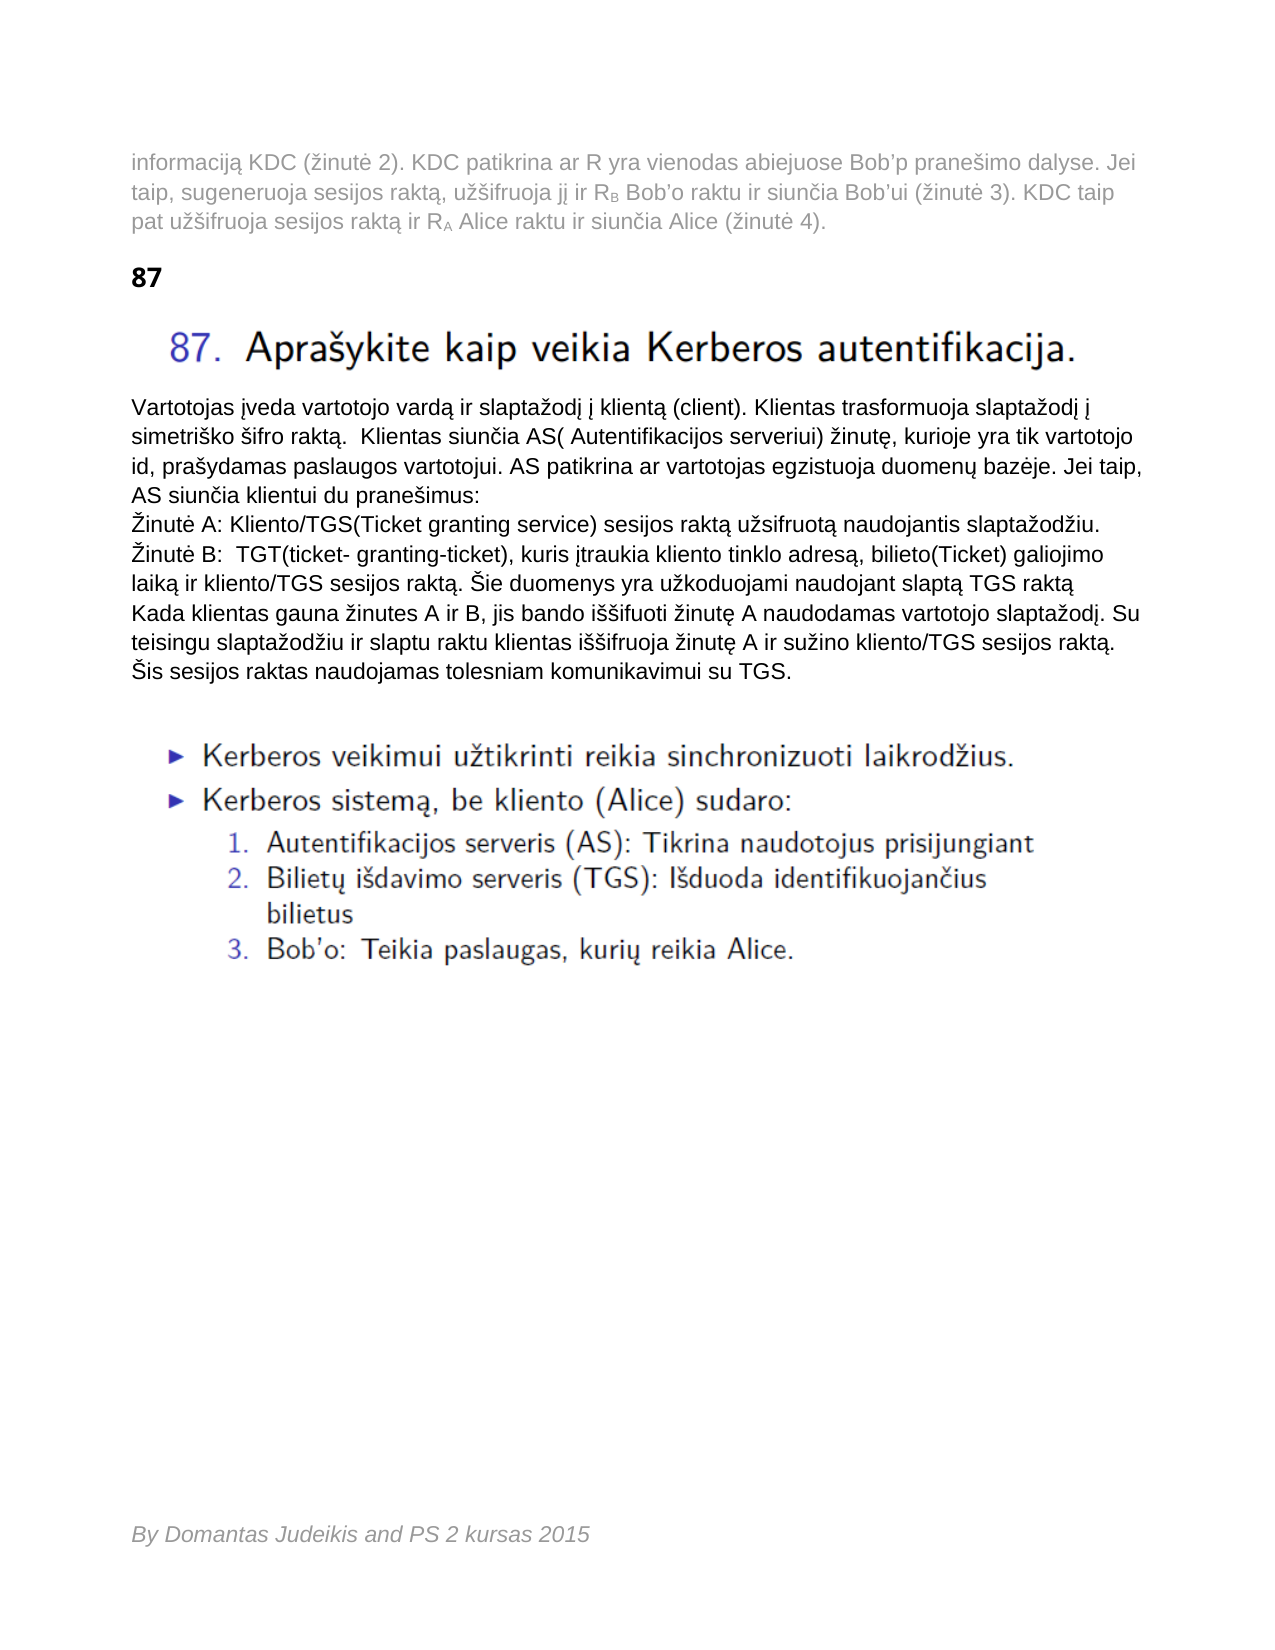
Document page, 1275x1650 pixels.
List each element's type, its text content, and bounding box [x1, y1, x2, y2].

picture [150, 320, 1125, 373]
text informaciją KDC (žinutė 2). KDC patikrina ar R yra vienodas abiejuose Bob’p pranešimo dalyse. Jei taip, sugeneruoja sesijos raktą, užšifruoja jį ir RB Bob’o raktu ir siunčia Bob’ui (žinutė 3). KDC taip pat užšifruoja sesijos raktą ir RA Alice raktu ir siunčia Alice (žinutė 4). [131, 150, 1144, 234]
picture [150, 736, 1043, 973]
text Žinutė B: TGT(ticket- granting-ticket), kuris įtraukia kliento tinklo adresą, bilieto(Ticket) galiojimo laiką ir kliento/TGS sesijos raktą. Šie duomenys yra užkoduojami naudojant slaptą TGS raktą [131, 542, 1144, 597]
text Kada klientas gauna žinutes A ir B, jis bando iššifuoti žinutę A naudodamas vartotojo slaptažodį. Su teisingu slaptažodžiu ir slaptu raktu klientas iššifruoja žinutę A ir sužino kliento/TGS sesijos raktą. Šis sesijos raktas naudojamas tolesniam komunikavimui su TGS. [131, 600, 1144, 685]
text Žinutė A: Kliento/TGS(Ticket granting service) sesijos raktą užsifruotą naudojantis slaptažodžiu. [131, 512, 1144, 538]
text Vartotojas įveda vartotojo vardą ir slaptažodį į klientą (client). Klientas trasformuoja slaptažodį į simetriško šifro raktą. Klientas siunčia AS( Autentifikacijos serveriui) žinutę, kurioje yra tik vartotojo id, prašydamas paslaugos vartotojui. AS patikrina ar vartotojas egzistuoja duomenų bazėje. Jei taip, AS siunčia klientui du pranešimus: [131, 395, 1144, 508]
subtitle 87 [131, 259, 1144, 296]
